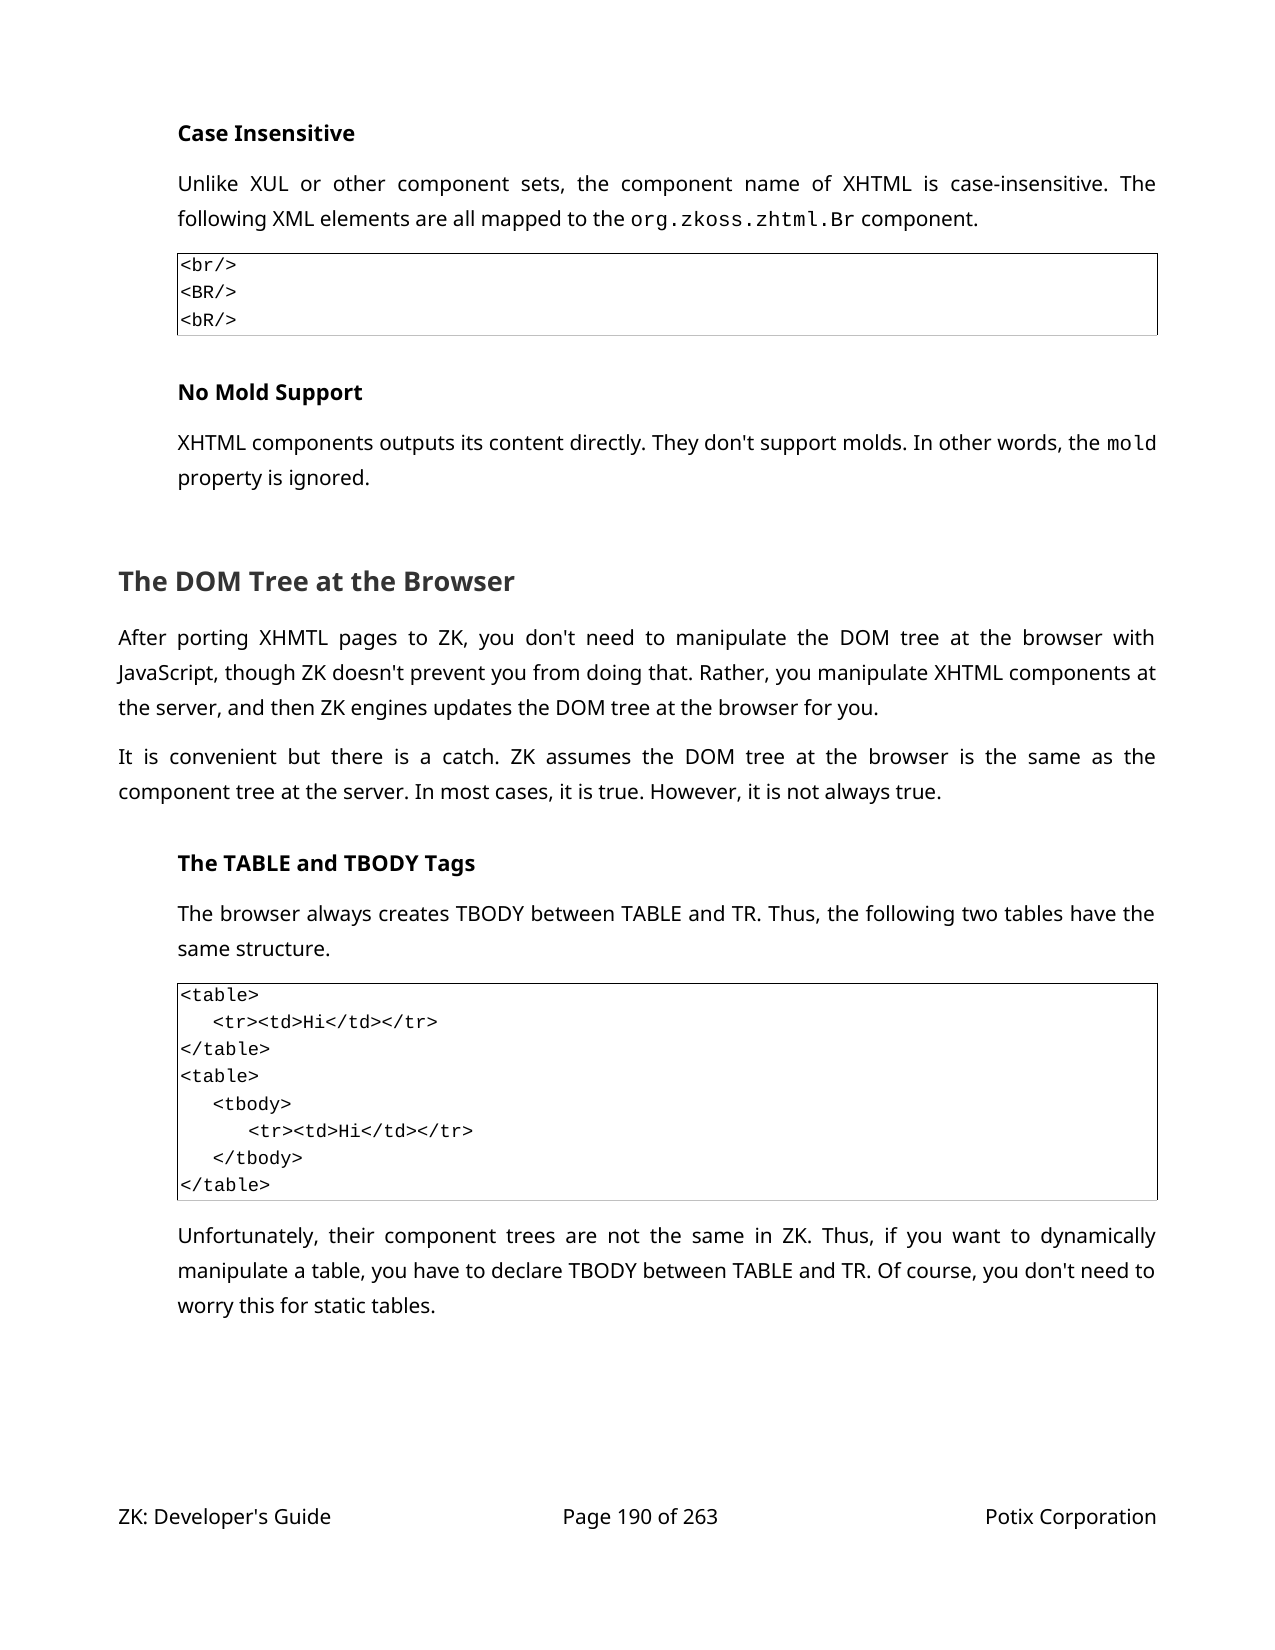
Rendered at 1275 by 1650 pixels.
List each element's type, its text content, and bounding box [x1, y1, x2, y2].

text <br/> [178, 254, 1157, 277]
text <table> [178, 1064, 1157, 1089]
text <tr><td>Hi</td></tr> [178, 1119, 1157, 1143]
text After porting XHMTL pages to ZK, you don't need to manipulate the DOM tree at the browser with JavaScript, though ZK doesn't prevent you from doing that. Rather, you manipulate XHTML components at the server, and then ZK engines updates the DOM tree at the browser for you. [118, 623, 1157, 722]
text </tbody> [178, 1146, 1157, 1170]
subtitle The TABLE and TBODY Tags [177, 848, 1157, 878]
text <tr><td>Hi</td></tr> [178, 1010, 1157, 1034]
subtitle Case Insensitive [177, 118, 1157, 148]
text Unlike XUL or other component sets, the component name of XHTML is case-insensitive. The following XML elements are all mapped to the org.zkoss.zhtml.Br component. [177, 169, 1157, 232]
text <bR/> [178, 307, 1157, 335]
text <tbody> [178, 1092, 1157, 1116]
text The browser always creates TBODY between TABLE and TR. Thus, the following two tables have the same structure. [177, 899, 1157, 962]
text It is convenient but there is a catch. ZK assumes the DOM tree at the browser is the same as the component tree at the server. In most cases, it is true. However, it is not always true. [118, 742, 1157, 806]
subtitle The DOM Tree at the Browser [118, 562, 1157, 599]
text </table> [178, 1037, 1157, 1061]
text </table> [178, 1173, 1157, 1200]
subtitle No Mold Support [177, 377, 1157, 407]
text XHTML components outputs its content directly. They don't support molds. In other words, the mold property is ignored. [177, 428, 1157, 492]
text Unfortunately, their component trees are not the same in ZK. Thus, if you want to dynamically manipulate a table, you have to declare TBODY between TABLE and TR. Of course, you don't need to worry this for static tables. [177, 1221, 1157, 1320]
text <BR/> [178, 280, 1157, 304]
text <table> [178, 984, 1157, 1007]
